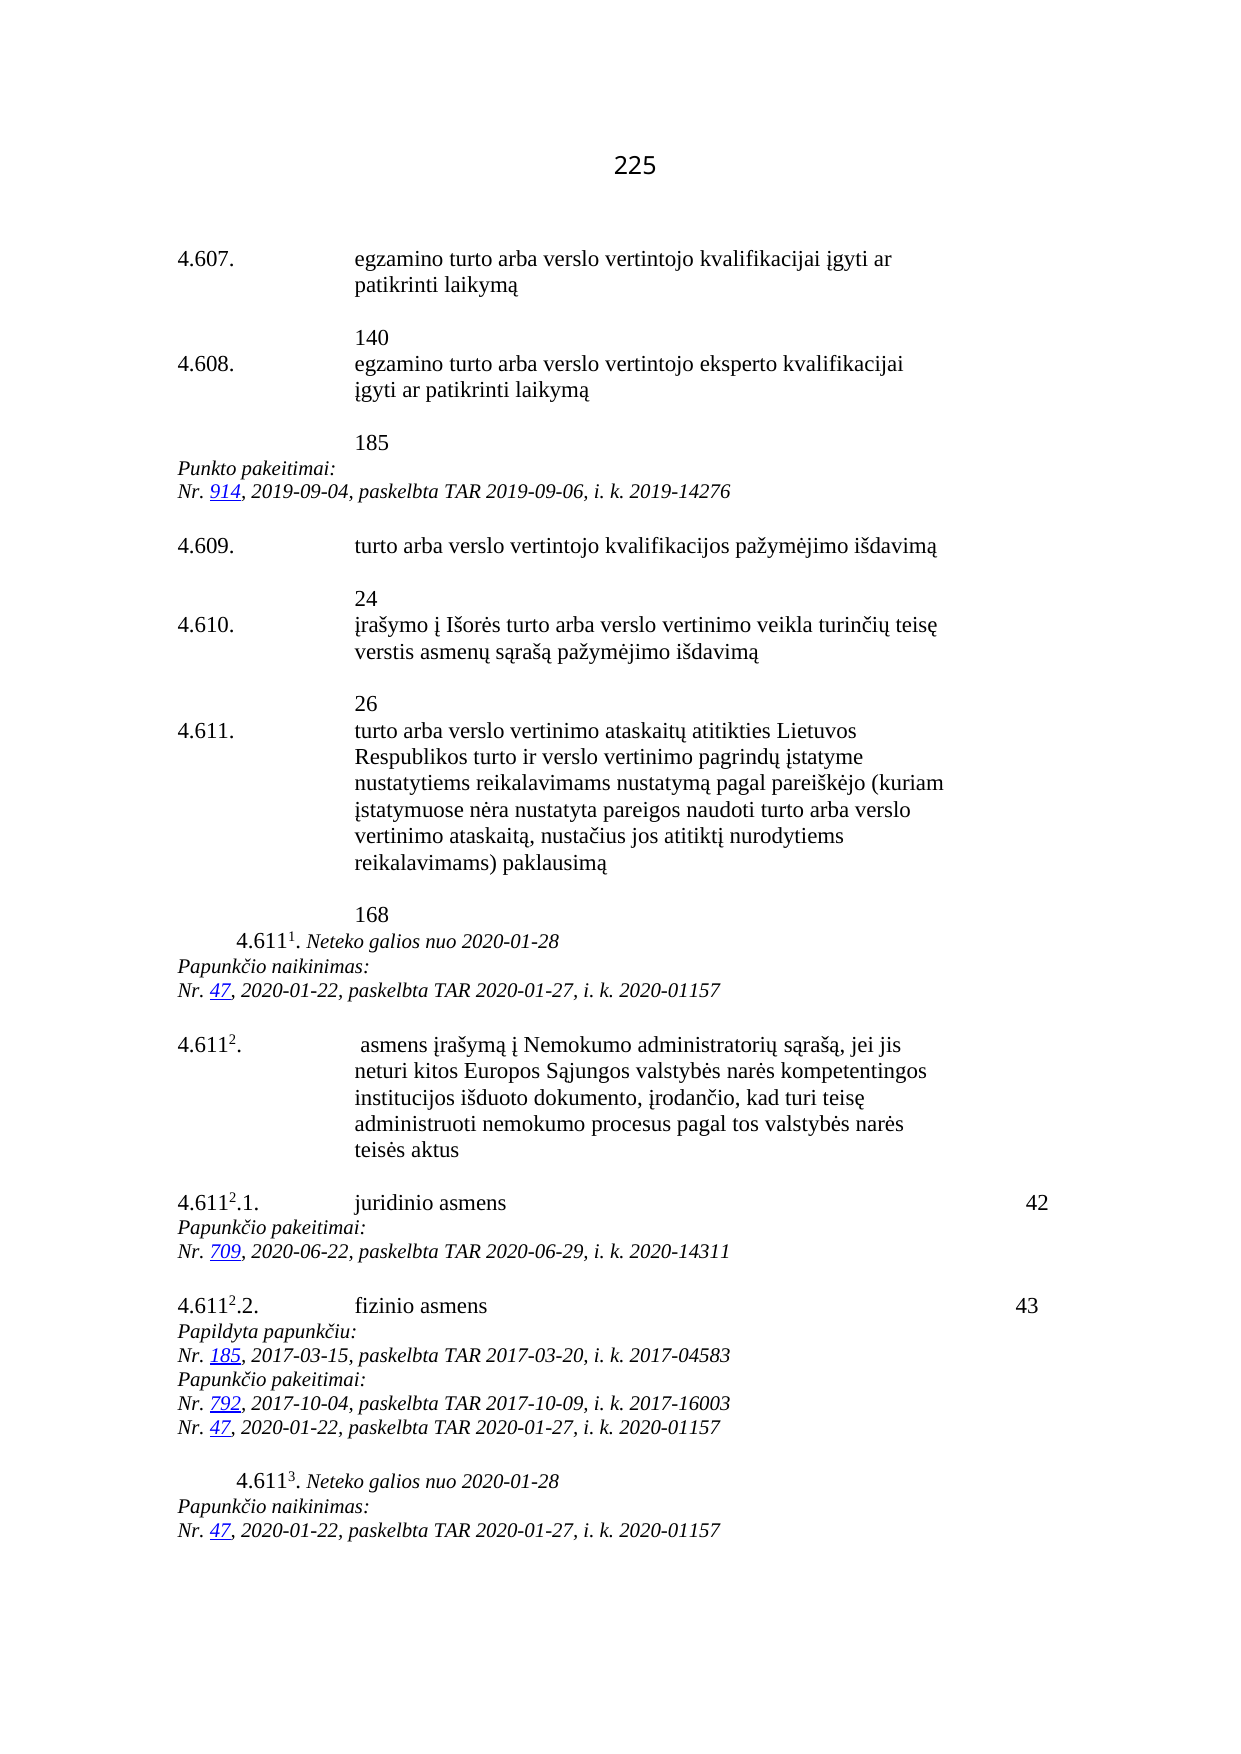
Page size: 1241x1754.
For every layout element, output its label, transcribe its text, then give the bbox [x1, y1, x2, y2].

text Papunkčio naikinimas: [177, 1494, 1093, 1518]
text 4.6112. asmens įrašymą į Nemokumo administratorių sąrašą, jei jis neturi kitos Europos Sąjungos valstybės narės kompetentingos institucijos išduoto dokumento, įrodančio, kad turi teisę administruoti nemokumo procesus pagal tos valstybės narės teisės aktus [177, 1031, 945, 1189]
text 4.611. turto arba verslo vertinimo ataskaitų atitikties Lietuvos [177, 717, 945, 743]
text Punkto pakeitimai: [177, 455, 1093, 479]
text patikrinti laikymą 140 [354, 271, 945, 350]
text 4.607. egzamino turto arba verslo vertintojo kvalifikacijai įgyti ar [177, 244, 945, 271]
text 4.6112.1. juridinio asmens 42 [177, 1189, 1093, 1215]
text įstatymuose nėra nustatyta pareigos naudoti turto arba verslo [354, 796, 945, 822]
text 4.6112.2. fizinio asmens 43 [177, 1292, 1093, 1318]
text 4.609. turto arba verslo vertintojo kvalifikacijos pažymėjimo išdavimą 24 [177, 532, 945, 611]
text Papunkčio pakeitimai: [177, 1367, 1093, 1391]
text Nr. 185, 2017-03-15, paskelbta TAR 2017-03-20, i. k. 2017-04583 [177, 1343, 1093, 1367]
text Papunkčio naikinimas: [177, 954, 1093, 978]
text 4.6111. Neteko galios nuo 2020-01-28 [177, 928, 1093, 954]
text Papunkčio pakeitimai: [177, 1215, 1093, 1239]
text vertinimo ataskaitą, nustačius jos atitiktį nurodytiems [354, 822, 945, 848]
text Nr. 47, 2020-01-22, paskelbta TAR 2020-01-27, i. k. 2020-01157 [177, 1415, 1093, 1439]
text 4.608. egzamino turto arba verslo vertintojo eksperto kvalifikacijai įgyti ar patikrinti laikymą 185 [177, 350, 945, 455]
text Nr. 47, 2020-01-22, paskelbta TAR 2020-01-27, i. k. 2020-01157 [177, 978, 1093, 1002]
text nustatytiems reikalavimams nustatymą pagal pareiškėjo (kuriam [354, 769, 945, 796]
text 4.610. įrašymo į Išorės turto arba verslo vertinimo veikla turinčių teisę [177, 611, 945, 638]
text Papildyta papunkčiu: [177, 1318, 1093, 1343]
text Nr. 914, 2019-09-04, paskelbta TAR 2019-09-06, i. k. 2019-14276 [177, 479, 1093, 503]
text verstis asmenų sąrašą pažymėjimo išdavimą 26 [354, 638, 945, 717]
text Nr. 47, 2020-01-22, paskelbta TAR 2020-01-27, i. k. 2020-01157 [177, 1518, 1093, 1542]
text 4.6113. Neteko galios nuo 2020-01-28 [177, 1468, 1093, 1494]
text reikalavimams) paklausimą 168 [354, 848, 945, 928]
text Nr. 709, 2020-06-22, paskelbta TAR 2020-06-29, i. k. 2020-14311 [177, 1239, 1093, 1263]
text Nr. 792, 2017-10-04, paskelbta TAR 2017-10-09, i. k. 2017-16003 [177, 1391, 1093, 1415]
text Respublikos turto ir verslo vertinimo pagrindų įstatyme [354, 743, 945, 769]
